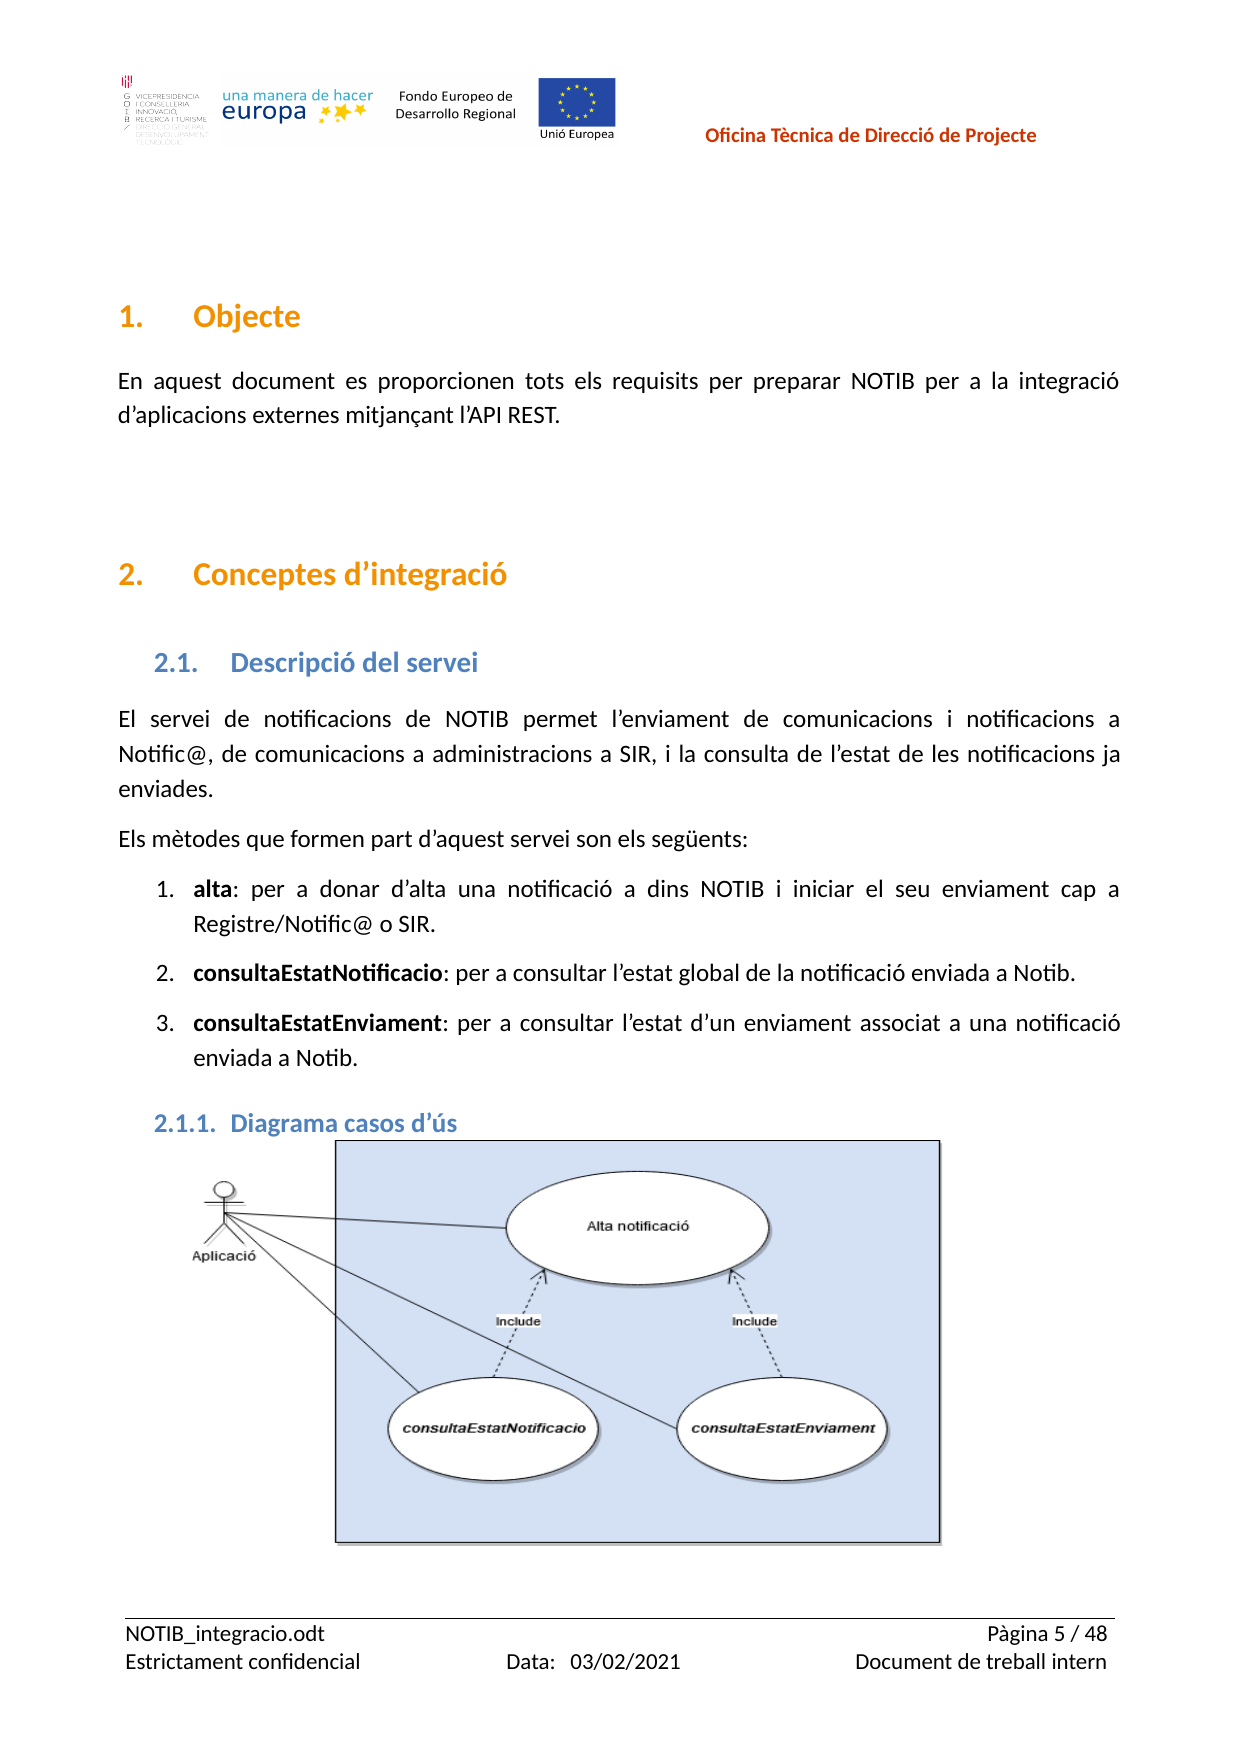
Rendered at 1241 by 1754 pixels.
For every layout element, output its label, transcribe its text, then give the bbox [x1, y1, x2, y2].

subtitle Diagrama casos d’ús [153, 1106, 1122, 1139]
list consultaEstatEnviament: per a consultar l’estat d’un enviament associat a una notificació enviada a Notib. [156, 1007, 1122, 1072]
picture [118, 73, 213, 147]
picture [192, 1140, 943, 1546]
list alta: per a donar d’alta una notificació a dins NOTIB i iniciar el seu enviament cap a Registre/Notific@ o SIR. [156, 873, 1122, 938]
subtitle Conceptes d’integració [118, 553, 1122, 594]
text Els mètodes que formen part d’aquest servei son els següents: [118, 823, 1122, 854]
picture [219, 73, 621, 147]
text En aquest document es proporcionen tots els requisits per preparar NOTIB per a la integració d’aplicacions externes mitjançant l’API REST. [118, 365, 1121, 430]
list consultaEstatNotificacio: per a consultar l’estat global de la notificació enviada a Notib. [156, 957, 1122, 988]
subtitle Objecte [118, 295, 1122, 336]
text El servei de notificacions de NOTIB permet l’enviament de comunicacions i notificacions a Notific@, de comunicacions a administracions a SIR, i la consulta de l’estat de les notificacions ja enviades. [118, 703, 1122, 804]
subtitle Descripció del servei [153, 644, 1122, 680]
